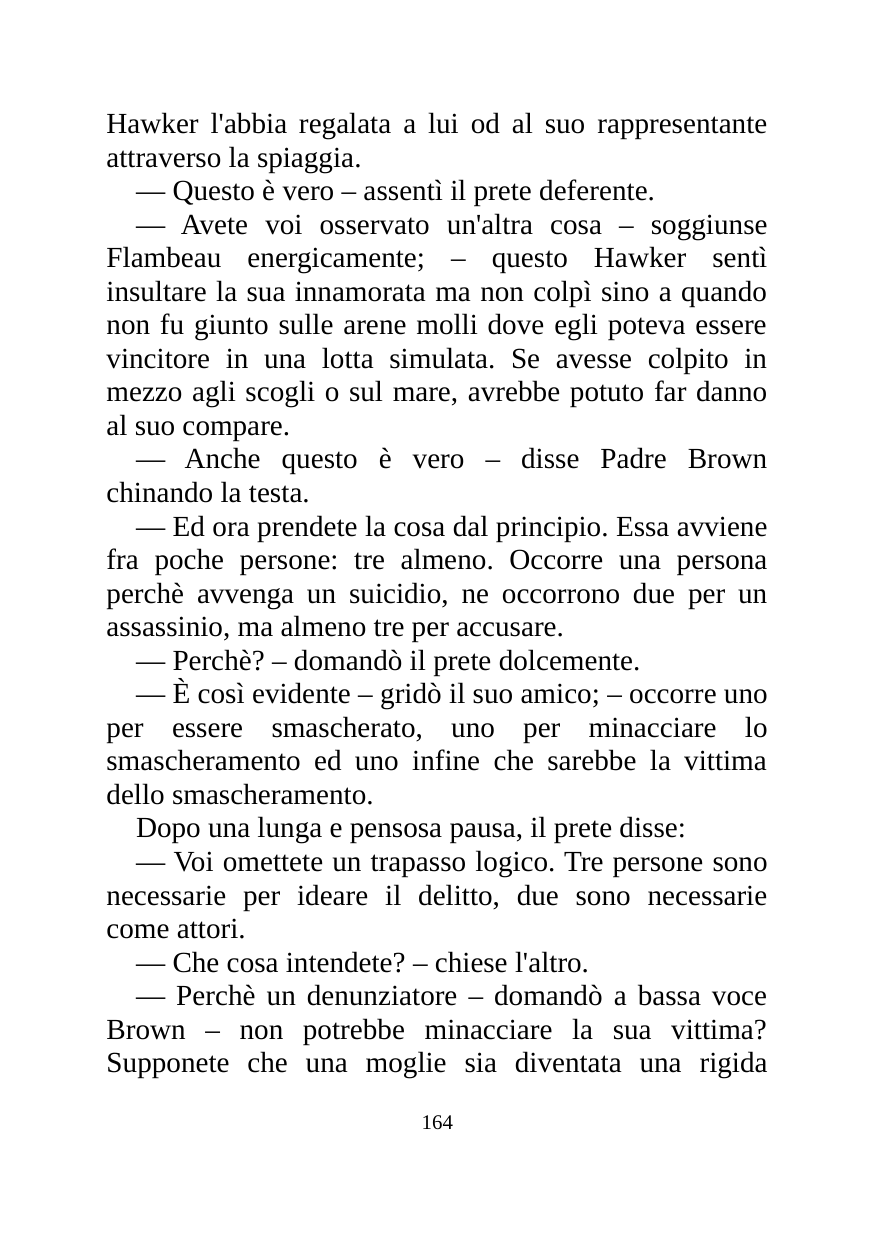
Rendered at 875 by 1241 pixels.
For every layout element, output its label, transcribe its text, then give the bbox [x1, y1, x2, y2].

text — Perchè un denunziatore – domandò a bassa voce Brown – non potrebbe minacciare la sua vittima? Supponete che una moglie sia diventata una rigida [106, 978, 768, 1079]
text — Questo è vero – assentì il prete deferente. [106, 173, 768, 207]
text — Ed ora prendete la cosa dal principio. Essa avviene fra poche persone: tre almeno. Occorre una persona perchè avvenga un suicidio, ne occorrono due per un assassinio, ma almeno tre per accusare. [106, 509, 768, 643]
text Hawker l'abbia regalata a lui od al suo rappresentante attraverso la spiaggia. [106, 106, 768, 173]
text — È così evidente – gridò il suo amico; – occorre uno per essere smascherato, uno per minacciare lo smascheramento ed uno infine che sarebbe la vittima dello smascheramento. [106, 676, 768, 811]
text — Che cosa intendete? – chiese l'altro. [106, 945, 768, 978]
text Dopo una lunga e pensosa pausa, il prete disse: [106, 811, 768, 844]
text — Avete voi osservato un'altra cosa – soggiunse Flambeau energicamente; – questo Hawker sentì insultare la sua innamorata ma non colpì sino a quando non fu giunto sulle arene molli dove egli poteva essere vincitore in una lotta simulata. Se avesse colpito in mezzo agli scogli o sul mare, avrebbe potuto far danno al suo compare. [106, 207, 768, 442]
text — Voi omettete un trapasso logico. Tre persone sono necessarie per ideare il delitto, due sono necessarie come attori. [106, 844, 768, 945]
text — Anche questo è vero – disse Padre Brown chinando la testa. [106, 442, 768, 509]
text — Perchè? – domandò il prete dolcemente. [106, 643, 768, 676]
